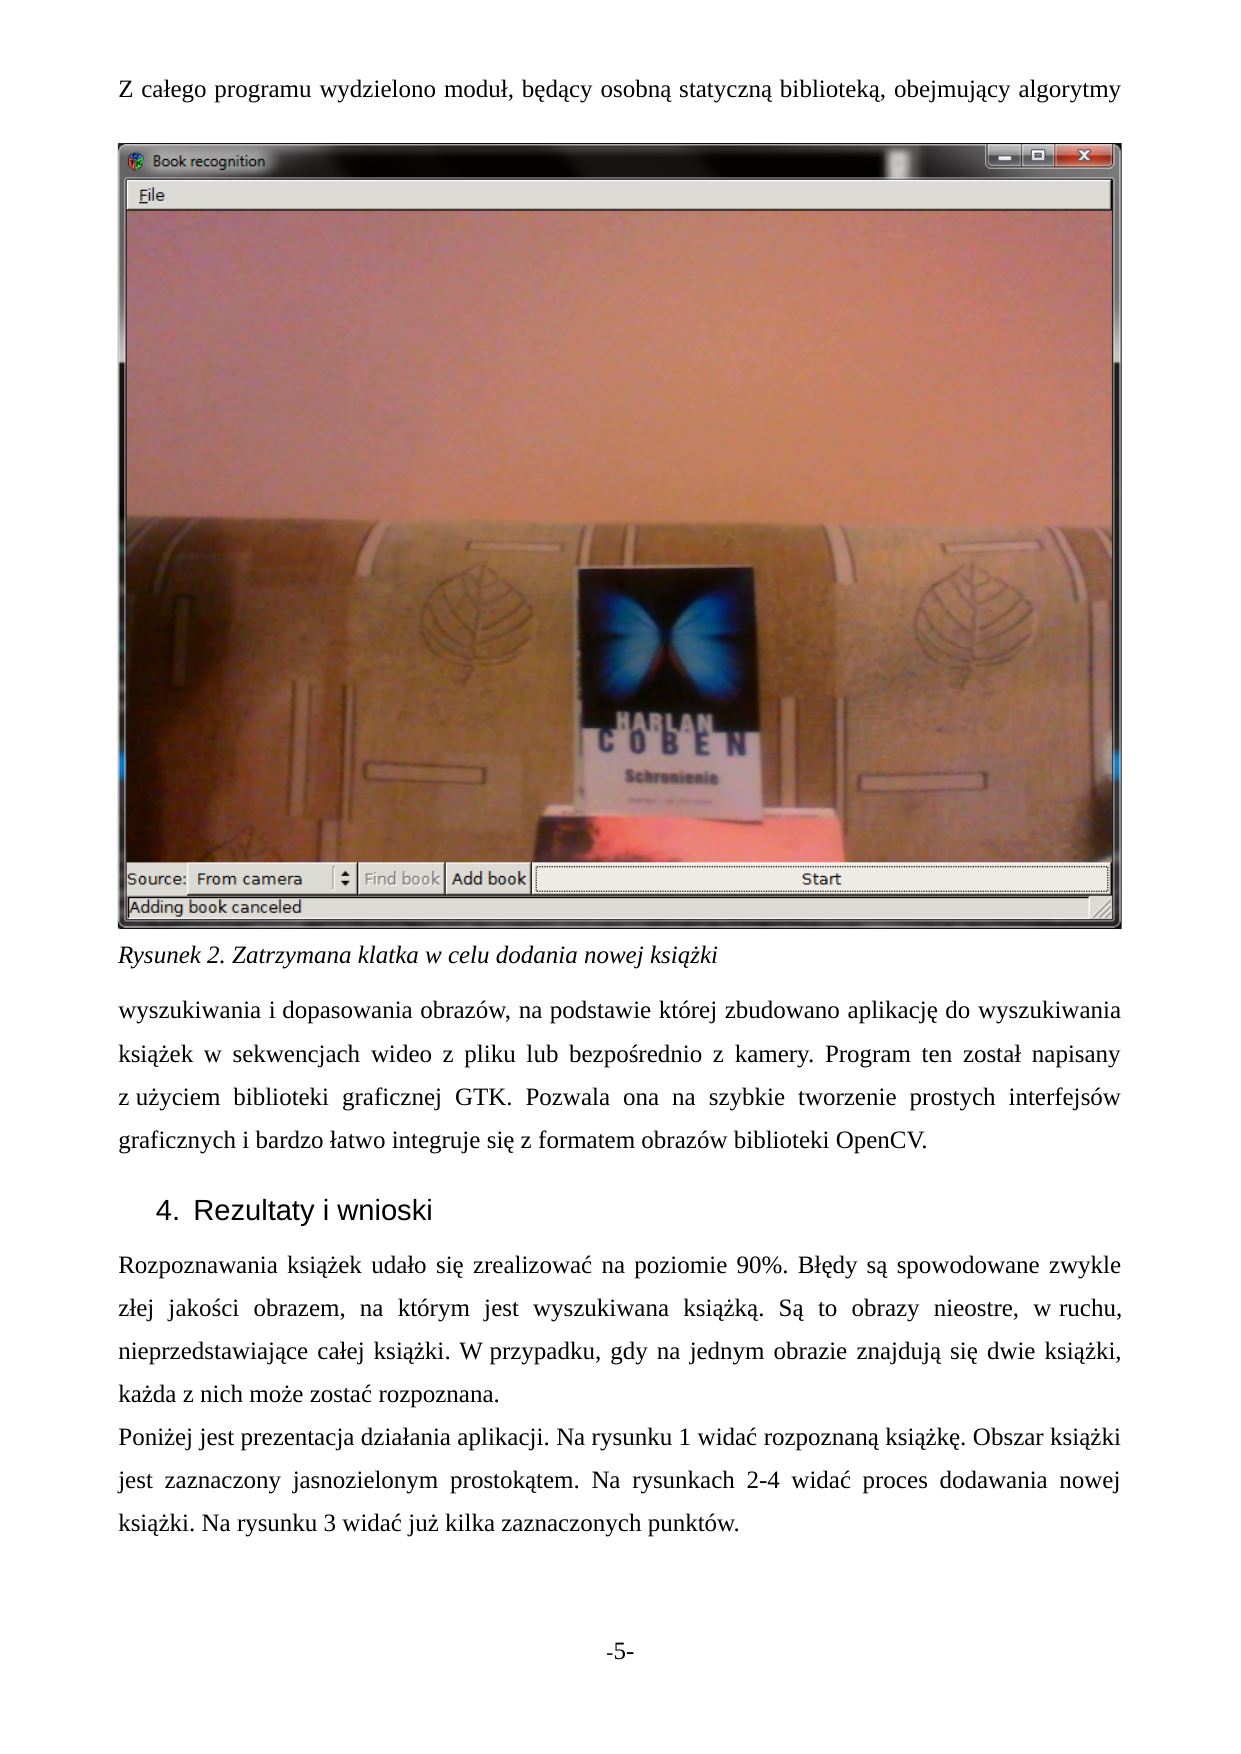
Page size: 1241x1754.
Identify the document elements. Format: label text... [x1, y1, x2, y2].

text Rysunek 2. Zatrzymana klatka w celu dodania nowej książki [118, 940, 1122, 969]
text Rozpoznawania książek udało się zrealizować na poziomie 90%. Błędy są spowodowane zwykle złej jakości obrazem, na którym jest wyszukiwana książką. Są to obrazy nieostre, w ruchu, nieprzedstawiające całej książki. W przypadku, gdy na jednym obrazie znajdują się dwie książki, każda z nich może zostać rozpoznana. [118, 1250, 1122, 1408]
text Z całego programu wydzielono moduł, będący osobną statyczną biblioteką, obejmujący algorytmy [118, 74, 1122, 143]
text wyszukiwania i dopasowania obrazów, na podstawie której zbudowano aplikację do wyszukiwania książek w sekwencjach wideo z pliku lub bezpośrednio z kamery. Program ten został napisany z użyciem biblioteki graficznej GTK. Pozwala ona na szybkie tworzenie prostych interfejsów graficznych i bardzo łatwo integruje się z formatem obrazów biblioteki OpenCV. [118, 969, 1122, 1154]
text [118, 929, 1122, 940]
text Poniżej jest prezentacja działania aplikacji. Na rysunku 1 widać rozpoznaną książkę. Obszar książki jest zaznaczony jasnozielonym prostokątem. Na rysunkach 2-4 widać proces dodawania nowej książki. Na rysunku 3 widać już kilka zaznaczonych punktów. [118, 1422, 1122, 1537]
subtitle Rezultaty i wnioski [156, 1193, 1122, 1227]
